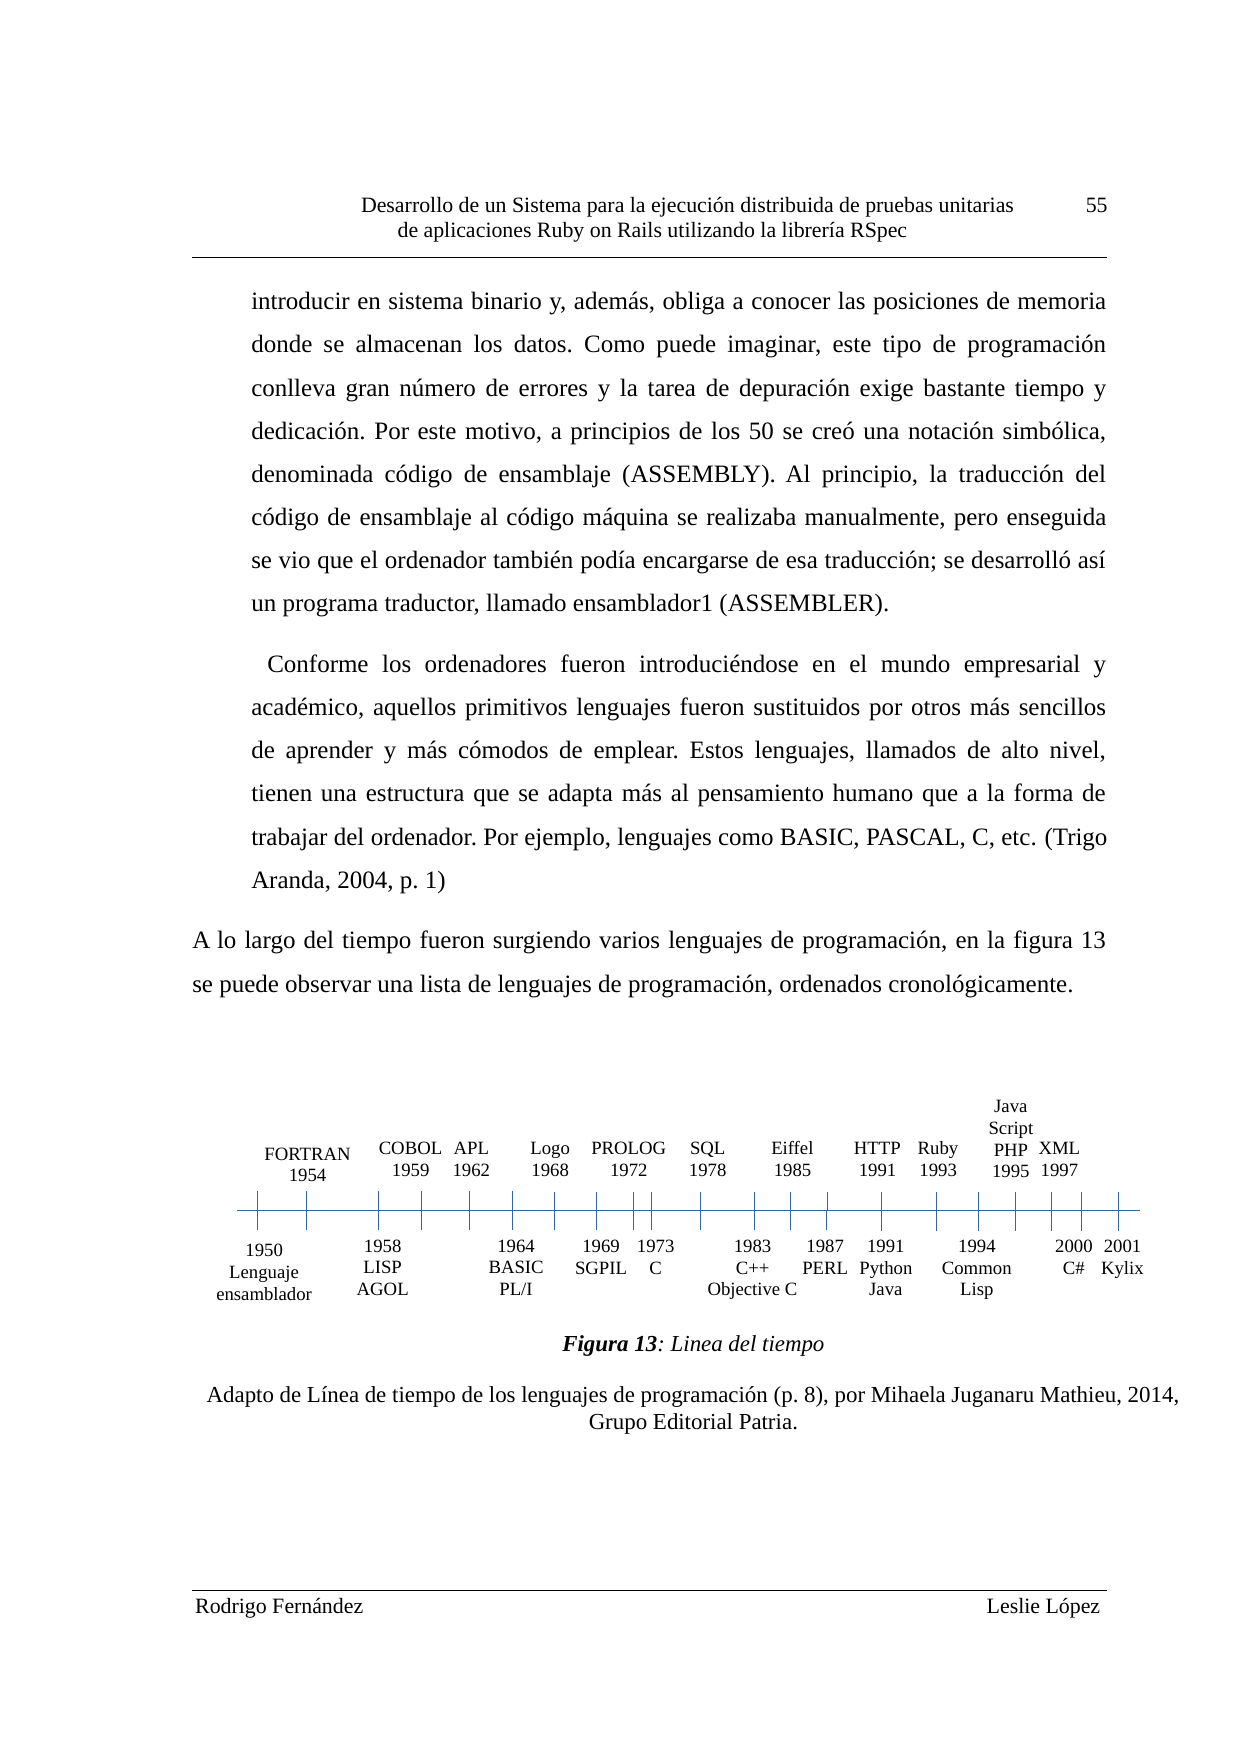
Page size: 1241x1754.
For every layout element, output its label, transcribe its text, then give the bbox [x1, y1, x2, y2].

text Figura 13: Linea del tiempo [197, 1100, 1190, 1356]
text Conforme los ordenadores fueron introduciéndose en el mundo empresarial y académico, aquellos primitivos lenguajes fueron sustituidos por otros más sencillos de aprender y más cómodos de emplear. Estos lenguajes, llamados de alto nivel, tienen una estructura que se adapta más al pensamiento humano que a la forma de trabajar del ordenador. Por ejemplo, lenguajes como BASIC, PASCAL, C, etc. (Trigo Aranda, 2004, p. 1) [251, 649, 1107, 893]
text A lo largo del tiempo fueron surgiendo varios lenguajes de programación, en la figura 13 se puede observar una lista de lenguajes de programación, ordenados cronológicamente. [192, 926, 1107, 997]
text introducir en sistema binario y, además, obliga a conocer las posiciones de memoria donde se almacenan los datos. Como puede imaginar, este tipo de programación conlleva gran número de errores y la tarea de depuración exige bastante tiempo y dedicación. Por este motivo, a principios de los 50 se creó una notación simbólica, denominada código de ensamblaje (ASSEMBLY). Al principio, la traducción del código de ensamblaje al código máquina se realizaba manualmente, pero enseguida se vio que el ordenador también podía encargarse de esa traducción; se desarrolló así un programa traductor, llamado ensamblador1 (ASSEMBLER). [251, 286, 1107, 617]
text Adapto de Línea de tiempo de los lenguajes de programación (p. 8), por Mihaela Juganaru Mathieu, 2014, Grupo Editorial Patria. [197, 1381, 1190, 1434]
